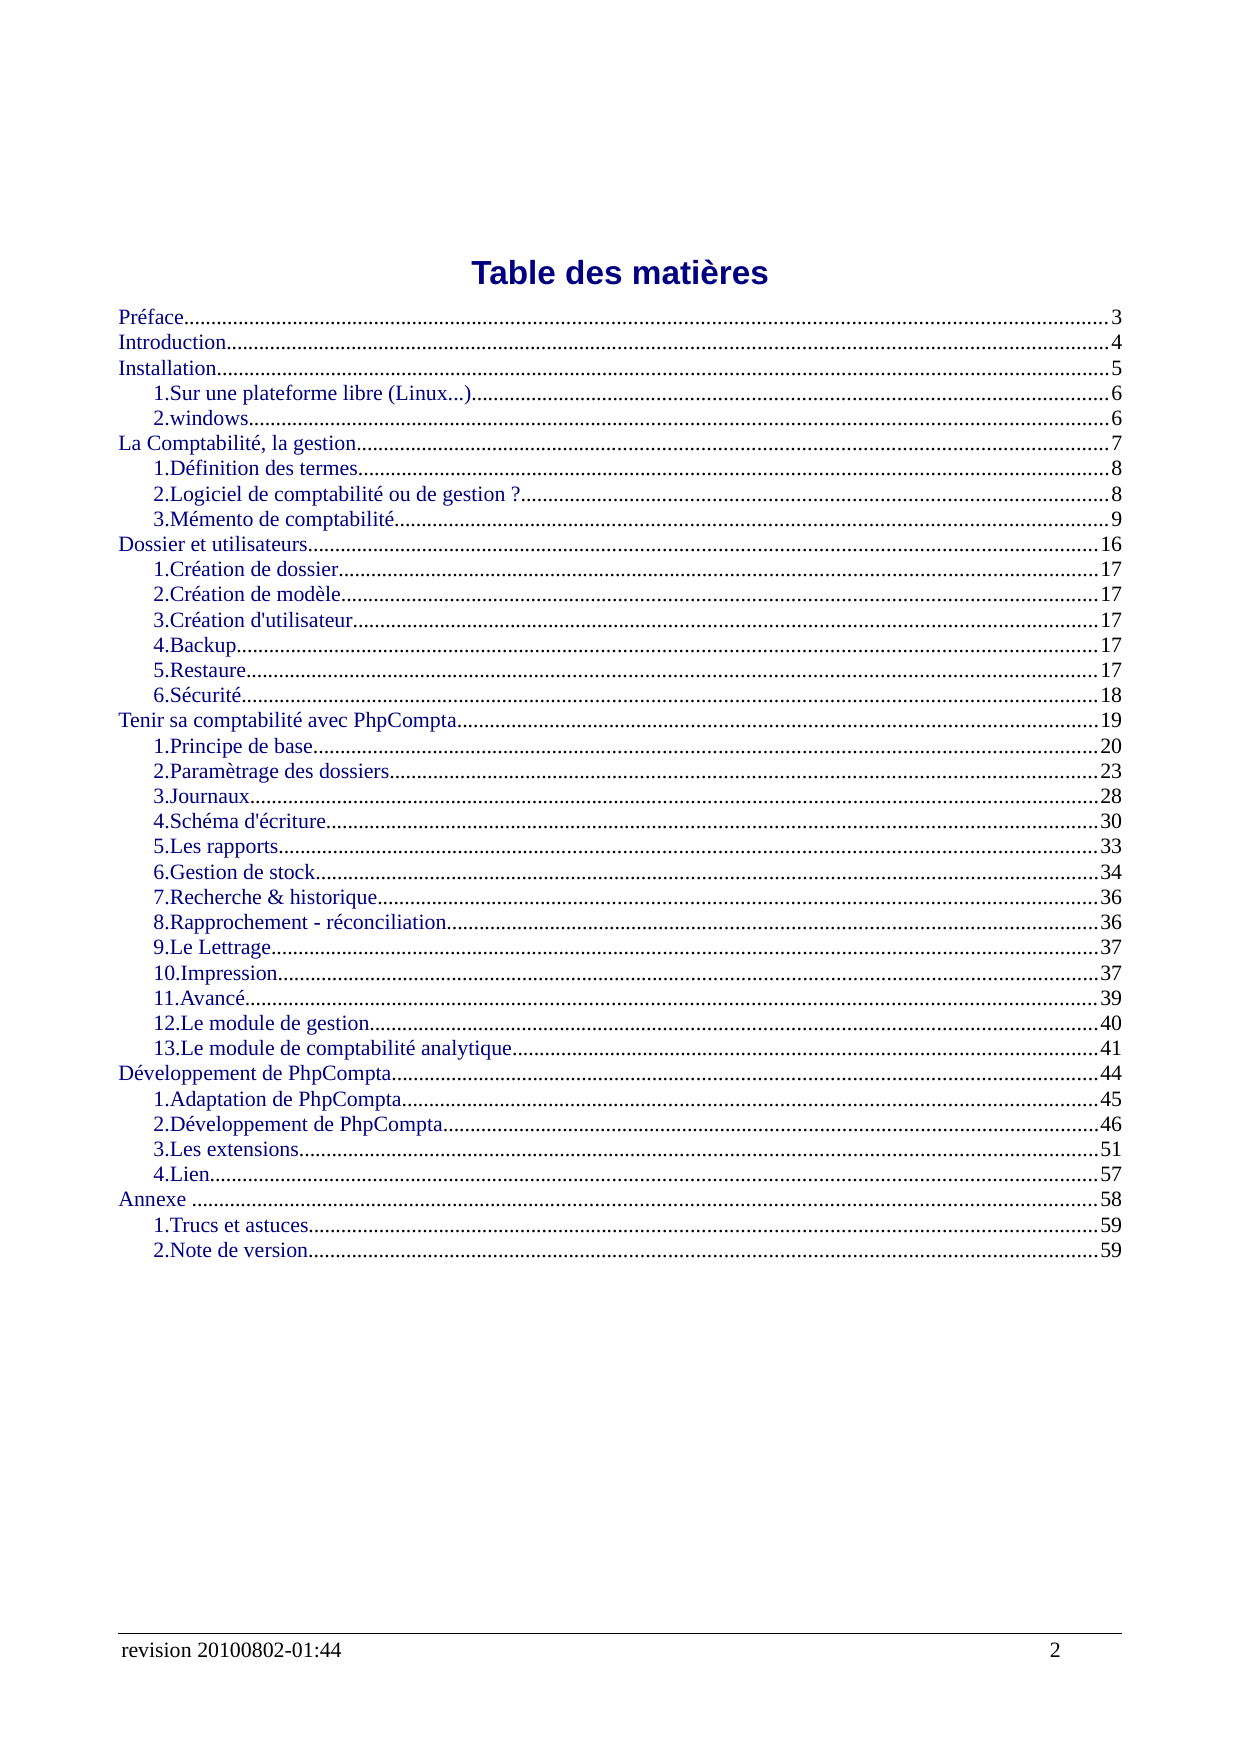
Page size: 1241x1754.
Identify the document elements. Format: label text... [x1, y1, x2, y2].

text 5.Les rapports 33 [148, 833, 1122, 859]
text 4.Schéma d'écriture 30 [148, 808, 1122, 833]
text 4.Backup 17 [148, 632, 1122, 657]
text 1.Adaptation de PhpCompta 45 [148, 1086, 1122, 1111]
text Tenir sa comptabilité avec PhpCompta 19 [118, 707, 1122, 733]
text 10.Impression 37 [148, 959, 1122, 985]
text 2.Logiciel de comptabilité ou de gestion ? 8 [148, 481, 1122, 506]
text Installation 5 [118, 354, 1122, 380]
text 6.Gestion de stock 34 [148, 859, 1122, 884]
text 2.Paramètrage des dossiers 23 [148, 758, 1122, 783]
text 3.Mémento de comptabilité 9 [148, 506, 1122, 531]
text 2.Développement de PhpCompta 46 [148, 1111, 1122, 1136]
text Préface 3 [118, 304, 1122, 329]
text 1.Sur une plateforme libre (Linux...) 6 [148, 380, 1122, 405]
text 1.Création de dossier 17 [148, 556, 1122, 581]
text 2.Note de version 59 [148, 1237, 1122, 1262]
text Introduction 4 [118, 329, 1122, 354]
text 3.Les extensions 51 [148, 1136, 1122, 1161]
text 11.Avancé 39 [148, 985, 1122, 1010]
text 2.windows 6 [148, 405, 1122, 430]
text 1.Définition des termes 8 [148, 455, 1122, 481]
subtitle Table des matières [118, 253, 1122, 292]
text 4.Lien 57 [148, 1161, 1122, 1186]
text La Comptabilité, la gestion 7 [118, 430, 1122, 455]
text 6.Sécurité 18 [148, 682, 1122, 707]
text Dossier et utilisateurs 16 [118, 531, 1122, 556]
text 3.Journaux 28 [148, 783, 1122, 808]
text 9.Le Lettrage 37 [148, 934, 1122, 959]
text Annexe 58 [118, 1186, 1122, 1212]
text 3.Création d'utilisateur 17 [148, 607, 1122, 632]
text 13.Le module de comptabilité analytique 41 [148, 1035, 1122, 1060]
text 12.Le module de gestion 40 [148, 1010, 1122, 1035]
text 1.Trucs et astuces 59 [148, 1212, 1122, 1237]
text 8.Rapprochement - réconciliation 36 [148, 909, 1122, 934]
text Développement de PhpCompta 44 [118, 1060, 1122, 1086]
text 1.Principe de base 20 [148, 733, 1122, 758]
text 2.Création de modèle 17 [148, 581, 1122, 607]
text 7.Recherche & historique 36 [148, 884, 1122, 909]
text 5.Restaure 17 [148, 657, 1122, 682]
